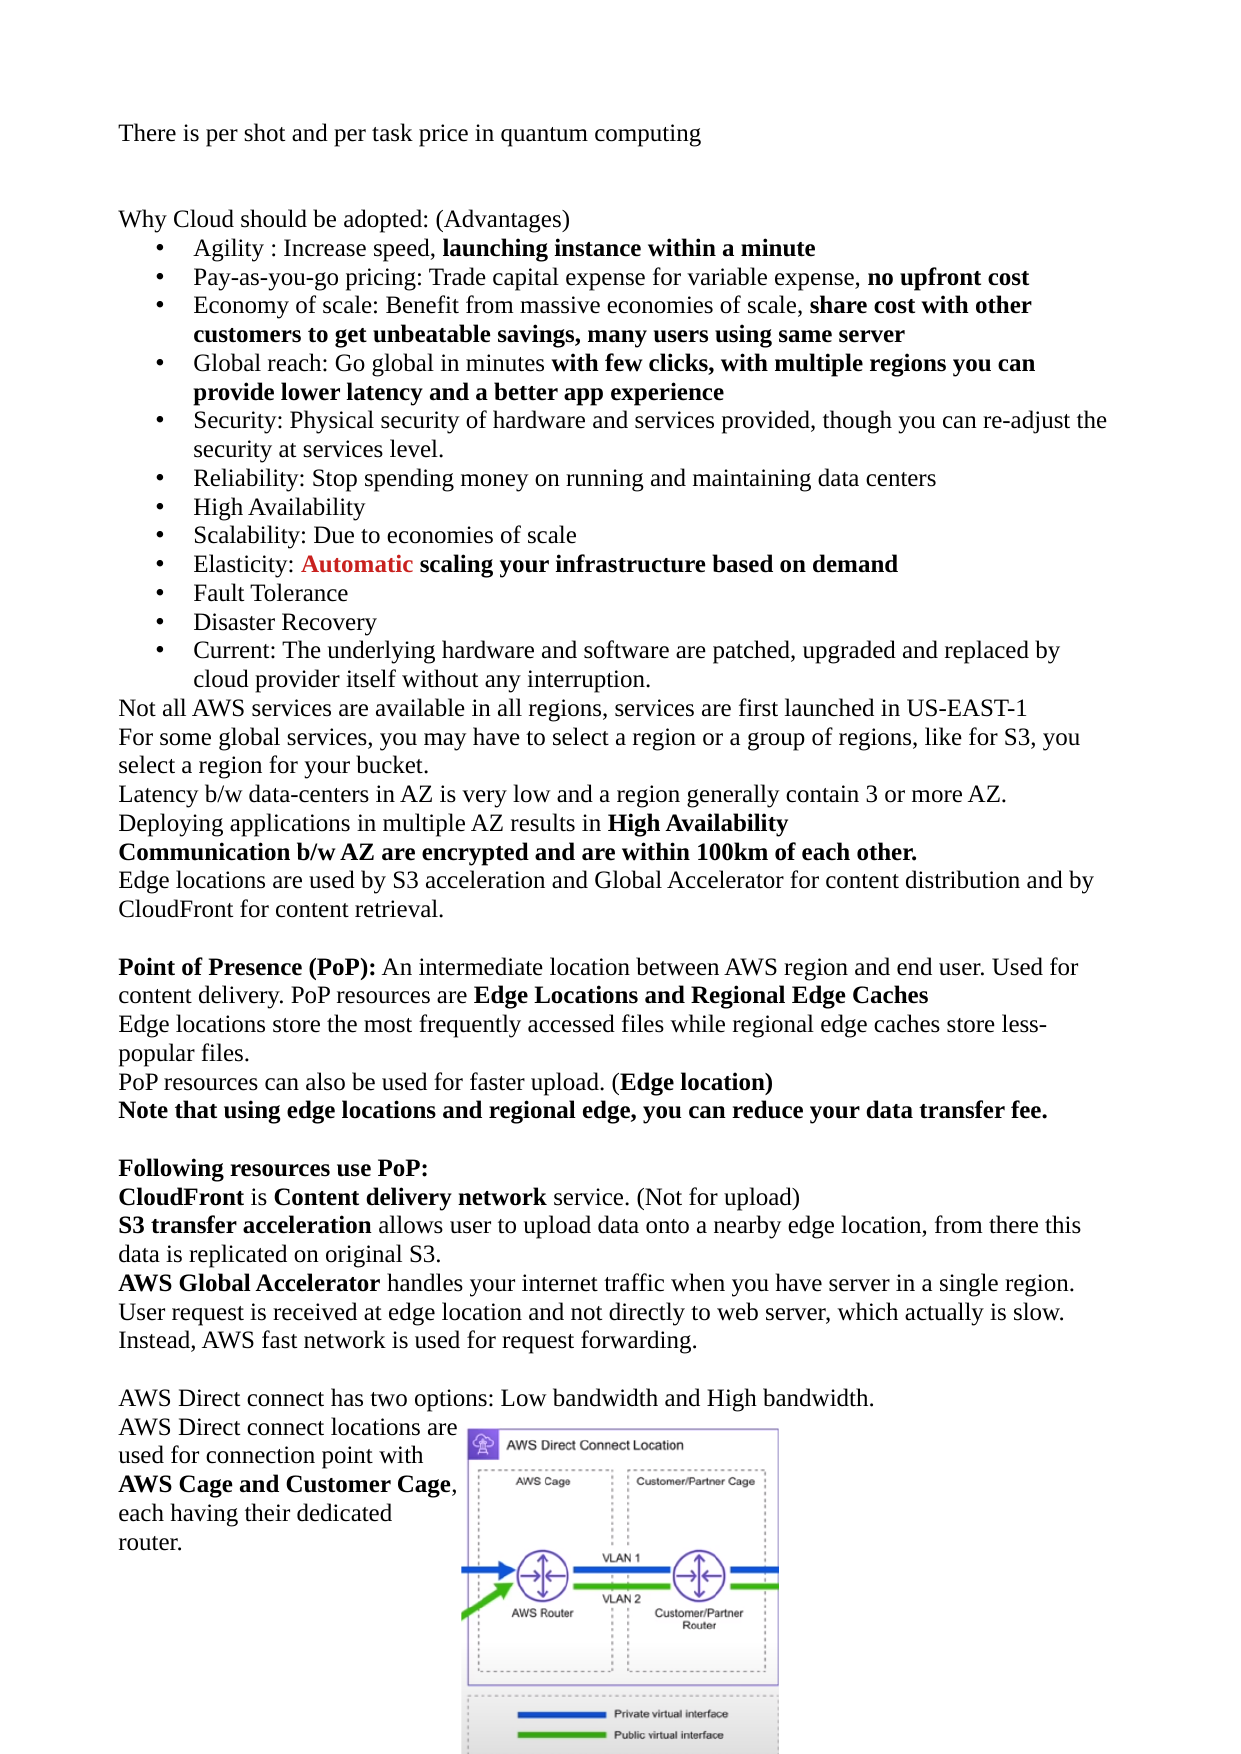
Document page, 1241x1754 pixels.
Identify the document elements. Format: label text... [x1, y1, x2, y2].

text Why Cloud should be adopted: (Advantages) [118, 204, 1122, 233]
text There is per shot and per task price in quantum computing [118, 118, 1122, 147]
list High Availability [156, 492, 1122, 521]
list Elasticity: Automatic scaling your infrastructure based on demand [156, 549, 1122, 578]
list Fault Tolerance [156, 578, 1122, 607]
text Deploying applications in multiple AZ results in High Availability [118, 808, 1122, 837]
text PoP resources can also be used for faster upload. (Edge location) [118, 1067, 1122, 1096]
text S3 transfer acceleration allows user to upload data onto a nearby edge location, from there this data is replicated on original S3. [118, 1211, 1122, 1268]
list Global reach: Go global in minutes with few clicks, with multiple regions you can provide lower latency and a better app experience [156, 348, 1122, 406]
list Reliability: Stop spending money on running and maintaining data centers [156, 463, 1122, 492]
picture [461, 1420, 779, 1754]
list Agility : Increase speed, launching instance within a minute [156, 233, 1122, 262]
text Edge locations are used by S3 acceleration and Global Accelerator for content distribution and by CloudFront for content retrieval. [118, 866, 1122, 923]
text Communication b/w AZ are encrypted and are within 100km of each other. [118, 837, 1122, 866]
list Economy of scale: Benefit from massive economies of scale, share cost with other customers to get unbeatable savings, many users using same server [156, 291, 1122, 348]
text AWS Direct connect locations are used for connection point with AWS Cage and Customer Cage, each having their dedicated router. [118, 1412, 1122, 1556]
text AWS Global Accelerator handles your internet traffic when you have server in a single region. User request is received at edge location and not directly to web server, which actually is slow. Instead, AWS fast network is used for request forwarding. [118, 1268, 1122, 1354]
text Point of Presence (PoP): An intermediate location between AWS region and end user. Used for content delivery. PoP resources are Edge Locations and Regional Edge Caches [118, 952, 1122, 1009]
text Not all AWS services are available in all regions, services are first launched in US-EAST-1 [118, 693, 1122, 722]
list Security: Physical security of hardware and services provided, though you can re-adjust the security at services level. [156, 406, 1122, 463]
text CloudFront is Content delivery network service. (Not for upload) [118, 1182, 1122, 1211]
text Edge locations store the most frequently accessed files while regional edge caches store less-popular files. [118, 1009, 1122, 1067]
text Following resources use PoP: [118, 1153, 1122, 1182]
text Note that using edge locations and regional edge, you can reduce your data transfer fee. [118, 1096, 1122, 1124]
list Current: The underlying hardware and software are patched, upgraded and replaced by cloud provider itself without any interruption. [156, 636, 1122, 693]
list Scalability: Due to economies of scale [156, 521, 1122, 549]
text For some global services, you may have to select a region or a group of regions, like for S3, you select a region for your bucket. [118, 722, 1122, 779]
text AWS Direct connect has two options: Low bandwidth and High bandwidth. [118, 1383, 1122, 1412]
list Pay-as-you-go pricing: Trade capital expense for variable expense, no upfront cost [156, 262, 1122, 291]
text Latency b/w data-centers in AZ is very low and a region generally contain 3 or more AZ. [118, 779, 1122, 808]
list Disaster Recovery [156, 607, 1122, 636]
